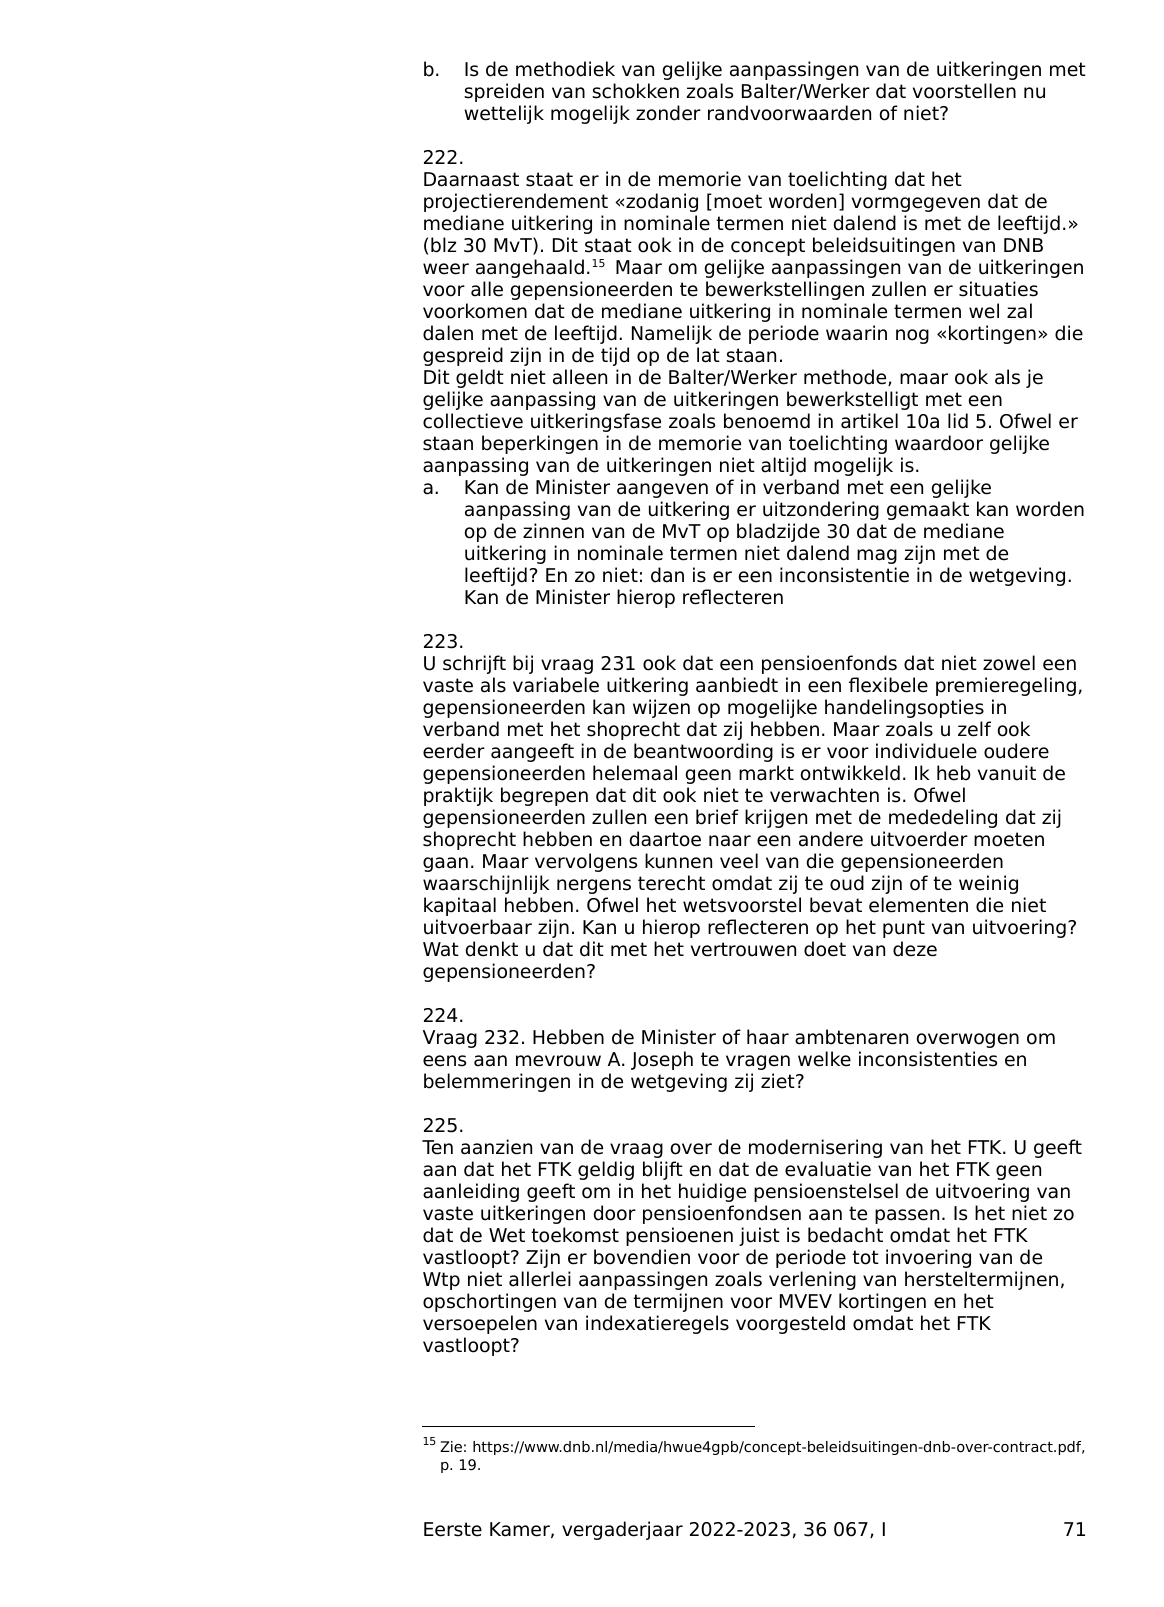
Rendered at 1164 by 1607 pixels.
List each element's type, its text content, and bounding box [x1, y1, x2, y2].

text 223. [422, 631, 1087, 653]
text Vraag 232. Hebben de Minister of haar ambtenaren overwogen om eens aan mevrouw A. Joseph te vragen welke inconsistenties en belemmeringen in de wetgeving zij ziet? [422, 1027, 1087, 1093]
text a. Kan de Minister aangeven of in verband met een gelijke aanpassing van de uitkering er uitzondering gemaakt kan worden op de zinnen van de MvT op bladzijde 30 dat de mediane uitkering in nominale termen niet dalend mag zijn met de leeftijd? En zo niet: dan is er een inconsistentie in de wetgeving. Kan de Minister hierop reflecteren [422, 477, 1087, 609]
text Zie: https://www.dnb.nl/media/hwue4gpb/concept-beleidsuitingen-dnb-over-contract.pdf, p. 19. [422, 1435, 1087, 1474]
text U schrijft bij vraag 231 ook dat een pensioenfonds dat niet zowel een vaste als variabele uitkering aanbiedt in een flexibele premieregeling, gepensioneerden kan wijzen op mogelijke handelingsopties in verband met het shoprecht dat zij hebben. Maar zoals u zelf ook eerder aangeeft in de beantwoording is er voor individuele oudere gepensioneerden helemaal geen markt ontwikkeld. Ik heb vanuit de praktijk begrepen dat dit ook niet te verwachten is. Ofwel gepensioneerden zullen een brief krijgen met de mededeling dat zij shoprecht hebben en daartoe naar een andere uitvoerder moeten gaan. Maar vervolgens kunnen veel van die gepensioneerden waarschijnlijk nergens terecht omdat zij te oud zijn of te weinig kapitaal hebben. Ofwel het wetsvoorstel bevat elementen die niet uitvoerbaar zijn. Kan u hierop reflecteren op het punt van uitvoering? Wat denkt u dat dit met het vertrouwen doet van deze gepensioneerden? [422, 653, 1087, 983]
text b. Is de methodiek van gelijke aanpassingen van de uitkeringen met spreiden van schokken zoals Balter/Werker dat voorstellen nu wettelijk mogelijk zonder randvoorwaarden of niet? [422, 59, 1087, 125]
text Ten aanzien van de vraag over de modernisering van het FTK. U geeft aan dat het FTK geldig blijft en dat de evaluatie van het FTK geen aanleiding geeft om in het huidige pensioenstelsel de uitvoering van vaste uitkeringen door pensioenfondsen aan te passen. Is het niet zo dat de Wet toekomst pensioenen juist is bedacht omdat het FTK vastloopt? Zijn er bovendien voor de periode tot invoering van de Wtp niet allerlei aanpassingen zoals verlening van hersteltermijnen, opschortingen van de termijnen voor MVEV kortingen en het versoepelen van indexatieregels voorgesteld omdat het FTK vastloopt? [422, 1137, 1087, 1357]
text Dit geldt niet alleen in de Balter/Werker methode, maar ook als je gelijke aanpassing van de uitkeringen bewerkstelligt met een collectieve uitkeringsfase zoals benoemd in artikel 10a lid 5. Ofwel er staan beperkingen in de memorie van toelichting waardoor gelijke aanpassing van de uitkeringen niet altijd mogelijk is. [422, 367, 1087, 477]
text Daarnaast staat er in de memorie van toelichting dat het projectierendement «zodanig [moet worden] vormgegeven dat de mediane uitkering in nominale termen niet dalend is met de leeftijd.» (blz 30 MvT). Dit staat ook in de concept beleidsuitingen van DNB weer aangehaald. Maar om gelijke aanpassingen van de uitkeringen voor alle gepensioneerden te bewerkstellingen zullen er situaties voorkomen dat de mediane uitkering in nominale termen wel zal dalen met de leeftijd. Namelijk de periode waarin nog «kortingen» die gespreid zijn in de tijd op de lat staan. [422, 169, 1087, 367]
text 225. [422, 1115, 1087, 1137]
text 224. [422, 1005, 1087, 1027]
text 222. [422, 147, 1087, 169]
